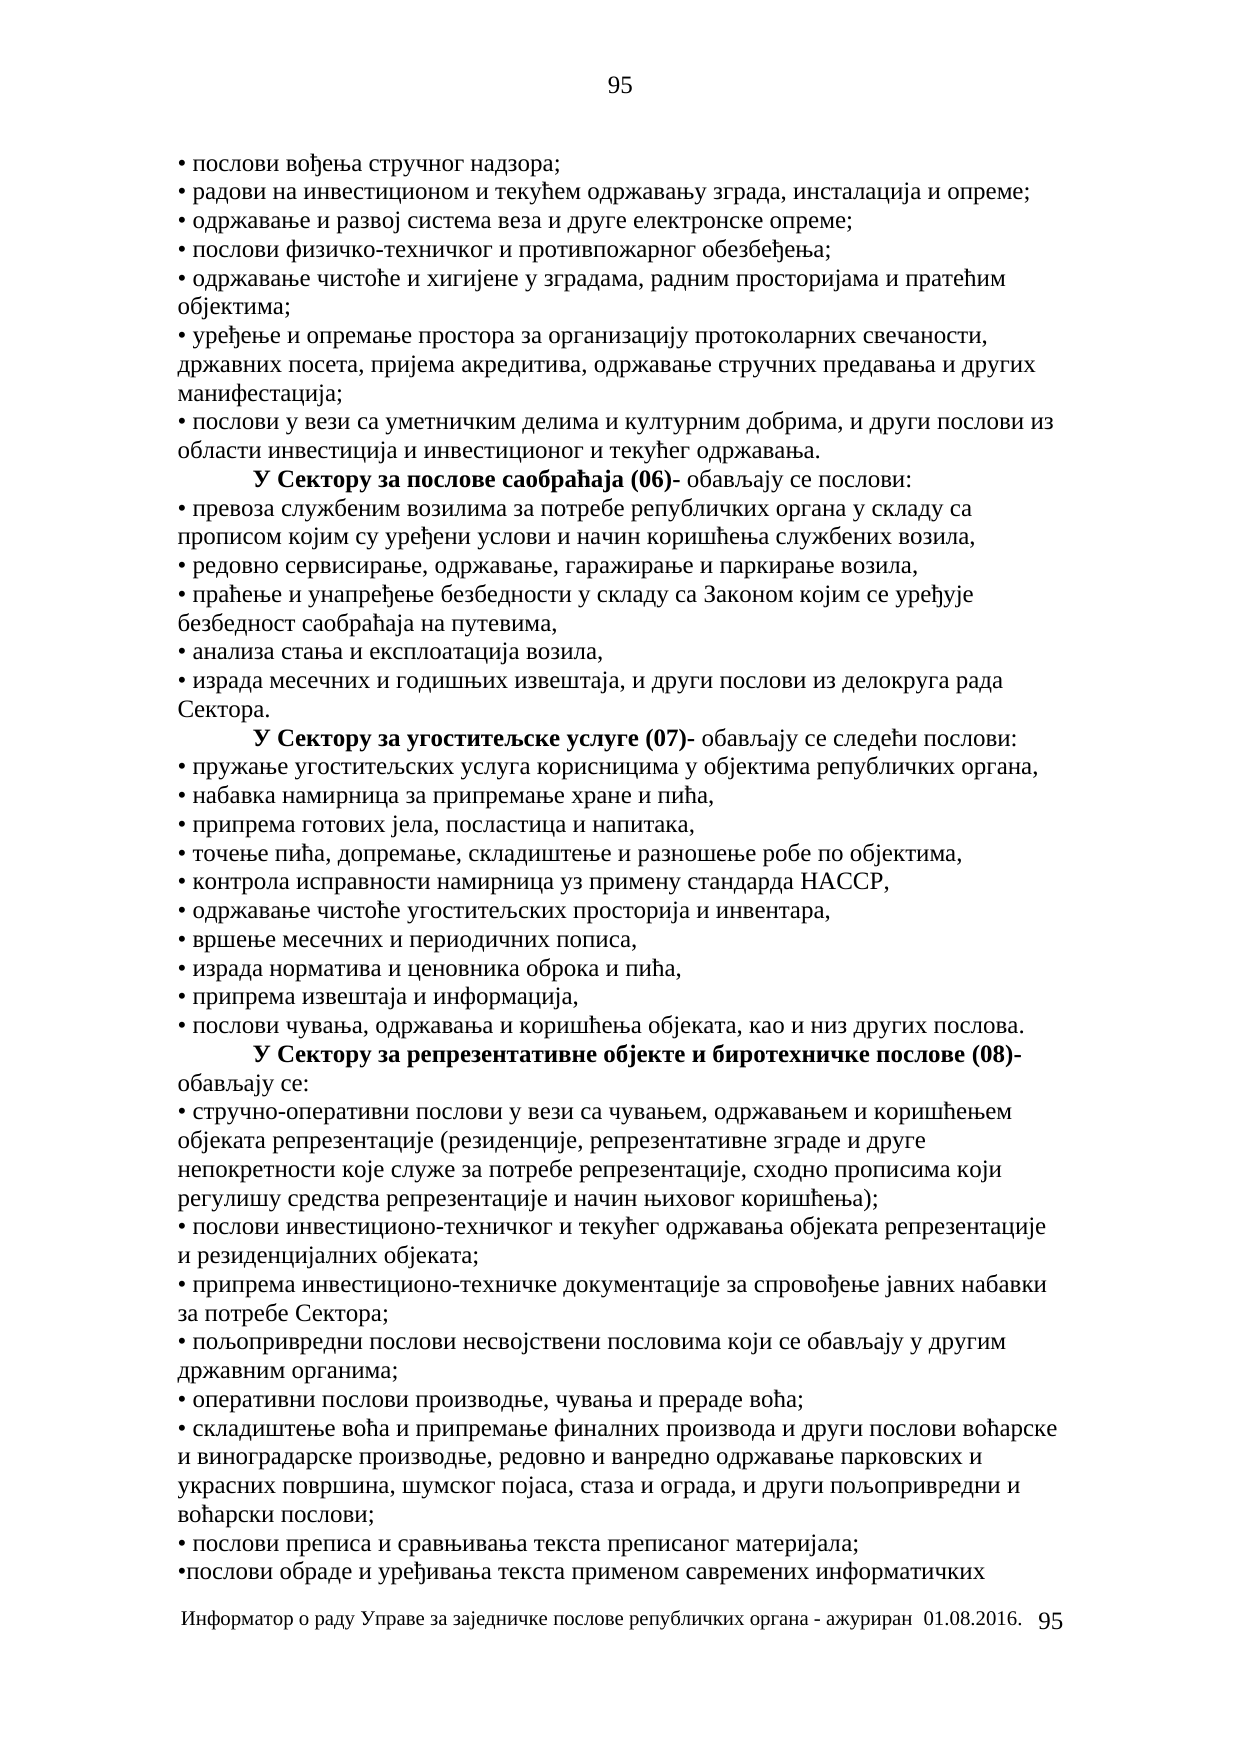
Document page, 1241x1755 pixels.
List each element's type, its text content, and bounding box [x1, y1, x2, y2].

text • послови вођења стручног надзора; • радови на инвестиционом и текућем одржавању зграда, инсталација и опреме; • одржавање и развој система веза и друге електронске опреме; • послови физичко-техничког и противпожарног обезбеђења; • одржавање чистоће и хигијене у зградама, радним просторијама и пратећим објектима; • уређење и опремање простора за организацију протоколарних свечаности, државних посета, пријема акредитива, одржавање стручних предавања и других манифестација; • послови у вези са уметничким делима и културним добрима, и други послови из области инвестиција и инвестиционог и текућег одржавања. У Сектору за послове саобраћаја (06)- обављају се послови: • превоза службеним возилима за потребе републичких органа у складу са прописом којим су уређени услови и начин коришћења службених возила, • редовно сервисирање, одржавање, гаражирање и паркирање возила, • праћење и унапређење безбедности у складу са Законом којим се уређује безбедност саобраћаја на путевима, • анализа стања и експлоатација возила, • израда месечних и годишњих извештаја, и други послови из делокруга рада Сектора. У Сектору за угоститељске услуге (07)- обављају се следећи послови: • пружање угоститељских услуга корисницима у објектима републичких органа, • набавка намирница за припремање хране и пића, • припрема готових јела, посластица и напитака, • точење пића, допремање, складиштење и разношење робе по објектима, • контрола исправности намирница уз примену стандарда НАССР, • одржавање чистоће угоститељских просторија и инвентара, • вршење месечних и периодичних пописа, • израда норматива и ценовника оброка и пића, • припрема извештаја и информација, • послови чувања, одржавања и коришћења објеката, као и низ других послова. У Сектору за репрезентативне објекте и биротехничке послове (08)- обављају се: • стручно-оперативни послови у вези са чувањем, одржавањем и коришћењем објеката репрезентације (резиденције, репрезентативне зграде и друге непокретности које служе за потребе репрезентације, сходно прописима који регулишу средства репрезентације и начин њиховог коришћења); • послови инвестиционо-техничког и текућег одржавања објеката репрезентације и резиденцијалних објеката; • припрема инвестиционо-техничке документације за спровођење јавних набавки за потребе Сектора; • пољопривредни послови несвојствени пословима који се обављају у другим државним органима; • оперативни послови производње, чувања и прераде воћа; • складиштење воћа и припремање финалних производа и други послови воћарске и виноградарске производње, редовно и ванредно одржавање парковских и украсних површина, шумског појаса, стаза и ограда, и други пољопривредни и воћарски послови; • послови преписa и сравњивањa текста преписаног материјалa; •послови обрадe и уређивањa текста применом савремених информатичких [162, 148, 1063, 1585]
